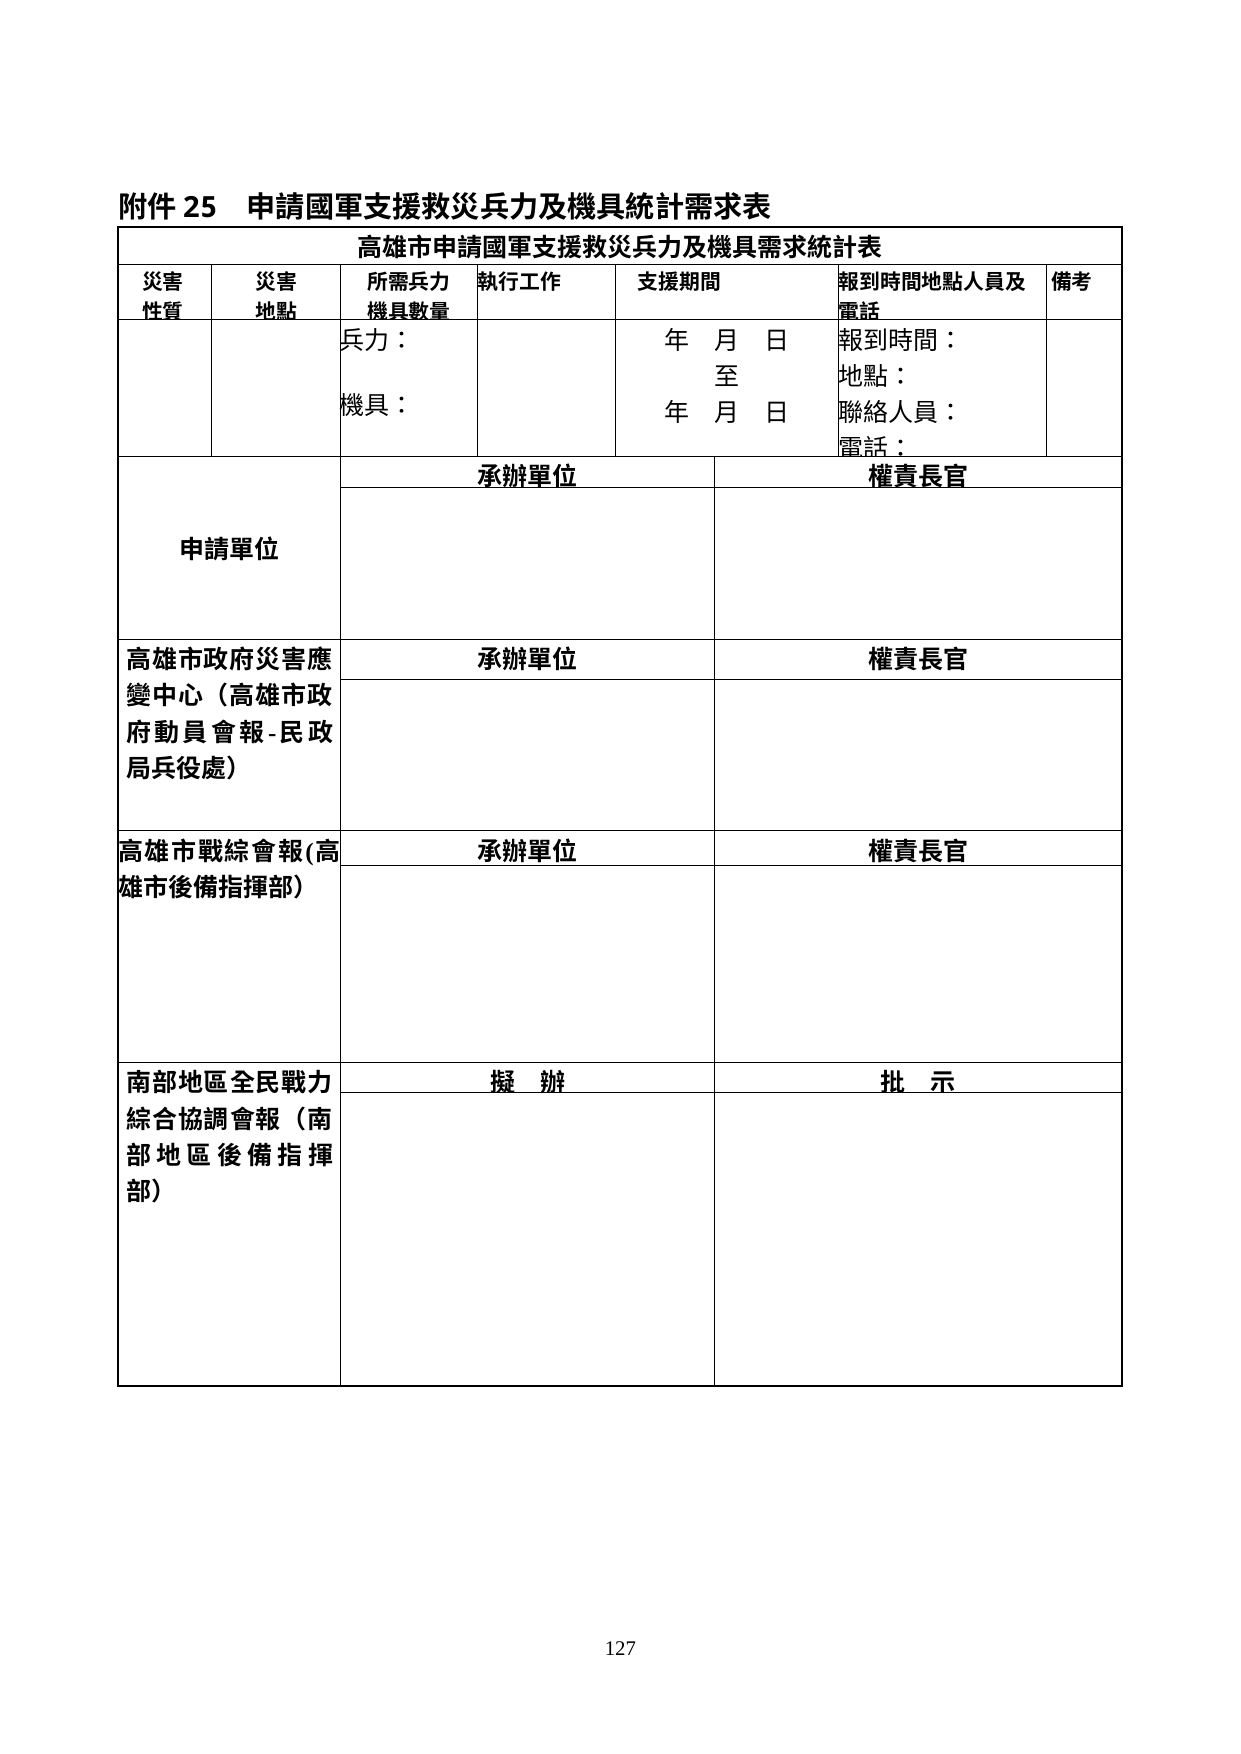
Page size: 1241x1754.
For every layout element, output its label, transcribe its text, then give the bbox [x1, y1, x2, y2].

table_cell [212, 320, 340, 456]
table_header 高雄市申請國軍支援救災兵力及機具需求統計表 [119, 228, 1121, 264]
table_cell 南部地區全民戰力綜合協調會報（南部地區後備指揮部） [119, 1063, 340, 1385]
table_cell 權責長官 [715, 457, 1121, 487]
table_cell 年 月 日 至 年 月 日 [616, 320, 838, 456]
table_cell 批 示 [715, 1063, 1121, 1092]
table_cell 所需兵力 機具數量 [341, 265, 477, 319]
table_cell 擬 辦 [341, 1063, 714, 1092]
table_cell 支援期間 [616, 265, 838, 319]
table_cell 高雄市戰綜會報(高雄市後備指揮部） [119, 831, 340, 1062]
text 附件25 申請國軍支援救災兵力及機具統計需求表 [118, 183, 1122, 226]
table_cell 執行工作 [478, 265, 615, 319]
table_cell [715, 1093, 1121, 1385]
table_cell [1047, 320, 1121, 456]
table_cell 報到時間地點人員及電話 [839, 265, 1046, 319]
table_cell 災害 性質 [119, 265, 211, 319]
table_cell 權責長官 [715, 640, 1121, 679]
table_cell [715, 866, 1121, 1062]
table_cell 承辦單位 [341, 640, 714, 679]
table_cell [715, 680, 1121, 830]
table_cell 災害 地點 [212, 265, 340, 319]
table_cell [715, 488, 1121, 638]
table_cell 兵力： 機具： [341, 320, 477, 456]
table_cell [341, 1093, 714, 1385]
table_cell [341, 866, 714, 1062]
table_cell 高雄市政府災害應變中心（高雄市政府動員會報-民政局兵役處） [119, 640, 340, 830]
table_cell 權責長官 [715, 831, 1121, 865]
table_cell 申請單位 [119, 457, 340, 638]
table_cell [478, 320, 615, 456]
table_cell [341, 488, 714, 638]
table_cell [119, 320, 211, 456]
table_cell 承辦單位 [341, 831, 714, 865]
table_cell 備考 [1047, 265, 1121, 319]
table_cell 承辦單位 [341, 457, 714, 487]
table_cell 報到時間： 地點： 聯絡人員： 電話： [839, 320, 1046, 456]
table_cell [341, 680, 714, 830]
